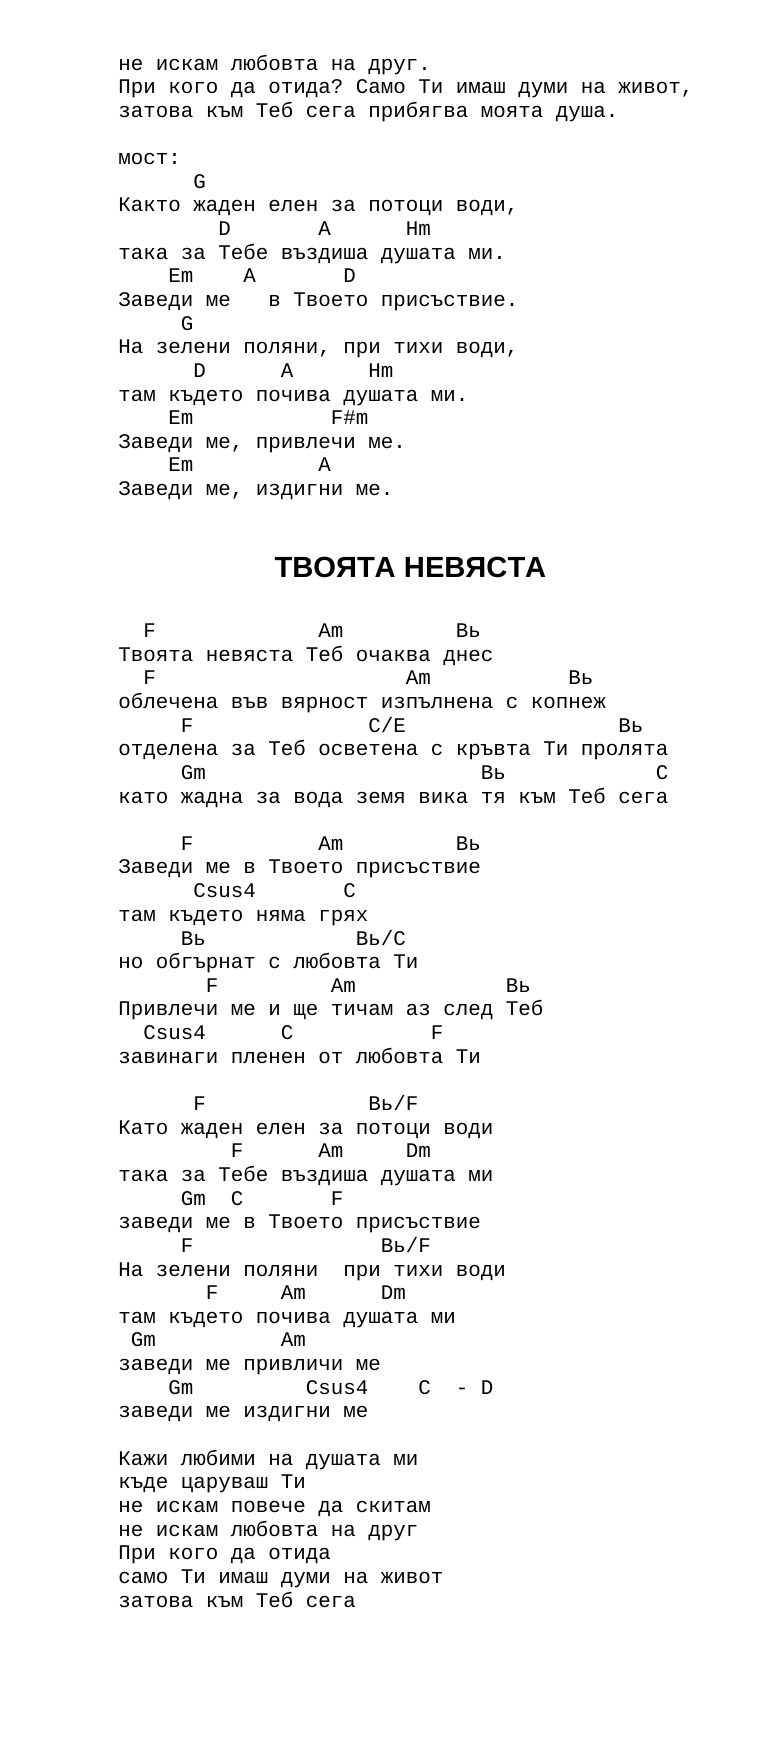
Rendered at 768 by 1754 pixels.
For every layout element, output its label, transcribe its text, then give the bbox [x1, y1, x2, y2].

text Gm Csus4 C - D [118, 1377, 702, 1400]
text завинаги пленен от любовта Ти [118, 1046, 702, 1069]
text D A Hm [118, 218, 702, 242]
text не искам повече да скитам [118, 1495, 702, 1519]
text F Am Dm [118, 1282, 702, 1306]
text там където почива душата ми [118, 1306, 702, 1329]
text Em A D [118, 265, 702, 289]
text Заведи ме, издигни ме. [118, 478, 702, 502]
text Gm Am [118, 1329, 702, 1353]
text Заведи ме, привлечи ме. [118, 431, 702, 454]
text така за Тебе въздиша душата ми [118, 1164, 702, 1188]
text G [118, 313, 702, 336]
text На зелени поляни при тихи води [118, 1258, 702, 1282]
text Em A [118, 454, 702, 478]
text Gm C F [118, 1188, 702, 1211]
text G [118, 171, 702, 194]
text F Bь/F [118, 1093, 702, 1117]
text Заведи ме в Твоето присъствие. [118, 289, 702, 313]
text заведи ме привличи ме [118, 1353, 702, 1377]
text F Am Bь [118, 833, 702, 857]
text само Ти имаш думи на живот [118, 1566, 702, 1589]
text заведи ме в Твоето присъствие [118, 1211, 702, 1235]
text На зелени поляни, при тихи води, [118, 336, 702, 360]
text къде царуваш Ти [118, 1471, 702, 1495]
text облечена във вярност изпълнена с копнеж [118, 691, 702, 715]
text но обгърнат с любовта Ти [118, 951, 702, 975]
text Заведи ме в Твоето присъствие [118, 857, 702, 880]
text не искам любовта на друг [118, 1519, 702, 1542]
text затова към Теб сега [118, 1589, 702, 1613]
text Bь Bь/C [118, 927, 702, 951]
text При кого да отида [118, 1542, 702, 1566]
subtitle ТВОЯТА НЕВЯСТА [118, 550, 702, 584]
text F C/E Bь [118, 715, 702, 738]
text При кого да отида? Само Ти имаш думи на живот, [118, 76, 702, 100]
text Gm Bь C [118, 762, 702, 786]
text там където няма грях [118, 904, 702, 927]
text D A Hm [118, 360, 702, 383]
text Csus4 C [118, 880, 702, 904]
text Твоята невяста Теб очаква днес [118, 644, 702, 667]
text там където почива душата ми. [118, 383, 702, 407]
text F Am Bь [118, 667, 702, 691]
text F Am Bь [118, 975, 702, 998]
text Като жаден елен за потоци води [118, 1117, 702, 1140]
text отделена за Теб осветена с кръвта Ти пролята [118, 738, 702, 762]
text така за Тебе въздиша душата ми. [118, 242, 702, 265]
text мост: [118, 147, 702, 171]
text заведи ме издигни ме [118, 1400, 702, 1424]
text F Am Dm [118, 1140, 702, 1164]
text затова към Теб сега прибягва моята душа. [118, 100, 702, 123]
text Привлечи ме и ще тичам аз след Теб [118, 998, 702, 1022]
text не искам любовта на друг. [118, 52, 702, 76]
text F Am Bь [118, 620, 702, 644]
text Csus4 C F [118, 1022, 702, 1046]
text Кажи любими на душата ми [118, 1448, 702, 1471]
text Em F#m [118, 407, 702, 431]
text Както жаден елен за потоци води, [118, 194, 702, 218]
text F Bь/F [118, 1235, 702, 1258]
text като жадна за вода земя вика тя към Теб сега [118, 786, 702, 809]
